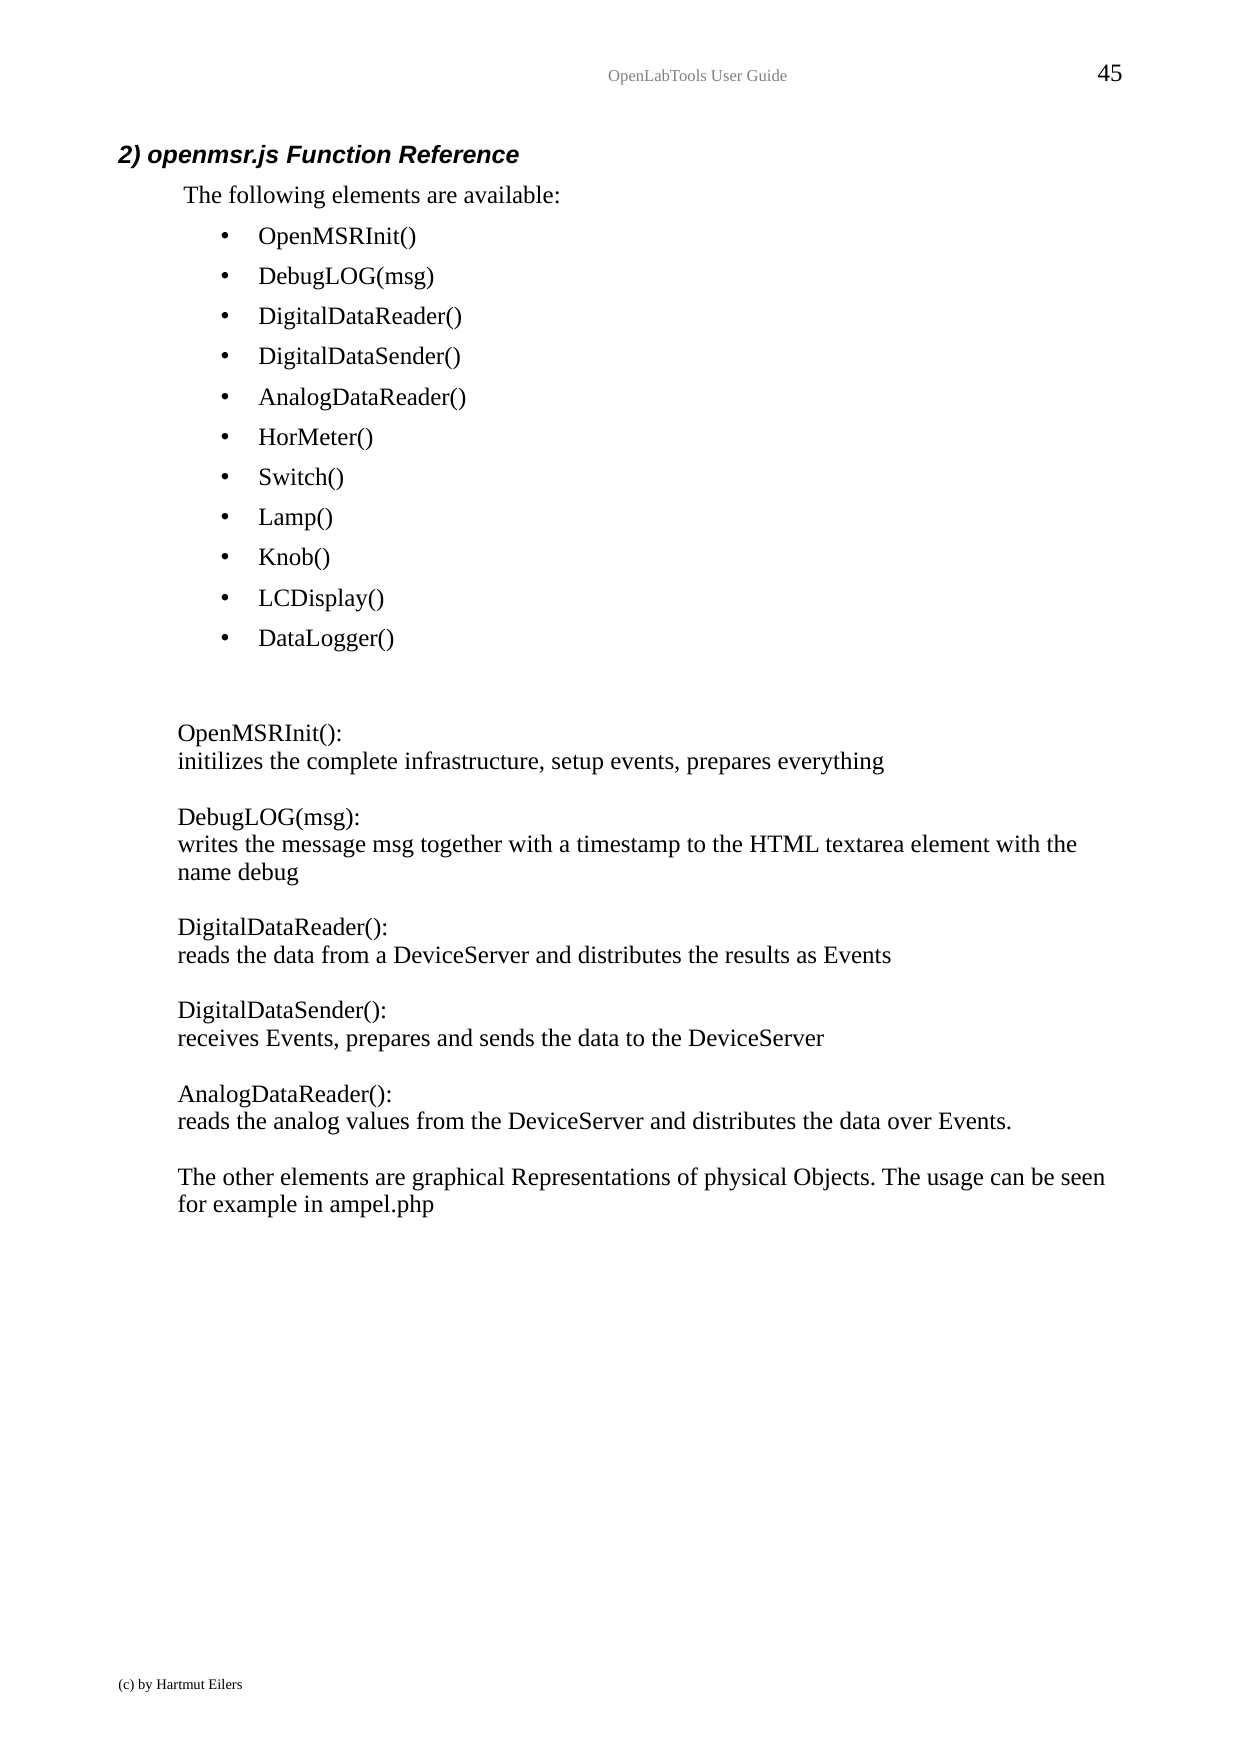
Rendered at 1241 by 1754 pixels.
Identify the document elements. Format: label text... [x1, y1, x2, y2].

list DigitalDataReader() [221, 302, 1122, 330]
list OpenMSRInit() [221, 222, 1122, 249]
text The following elements are available: [183, 182, 1122, 209]
list DebugLOG(msg) [221, 262, 1122, 290]
list Lamp() [221, 503, 1122, 531]
list DigitalDataSender() [221, 342, 1122, 370]
list AnalogDataReader() [221, 383, 1122, 410]
subtitle 2) openmsr.js Function Reference [118, 141, 1122, 169]
list Switch() [221, 463, 1122, 491]
list Knob() [221, 543, 1122, 571]
list DataLogger() [221, 624, 1122, 652]
list LCDisplay() [221, 584, 1122, 611]
list HorMeter() [221, 423, 1122, 451]
text OpenMSRInit(): initilizes the complete infrastructure, setup events, prepares everything DebugLOG(msg): writes the message msg together with a timestamp to the HTML textarea element with the name debug DigitalDataReader(): reads the data from a DeviceServer and distributes the results as Events DigitalDataSender(): receives Events, prepares and sends the data to the DeviceServer AnalogDataReader(): reads the analog values from the DeviceServer and distributes the data over Events. The other elements are graphical Representations of physical Objects. The usage can be seen for example in ampel.php [177, 664, 1122, 1218]
